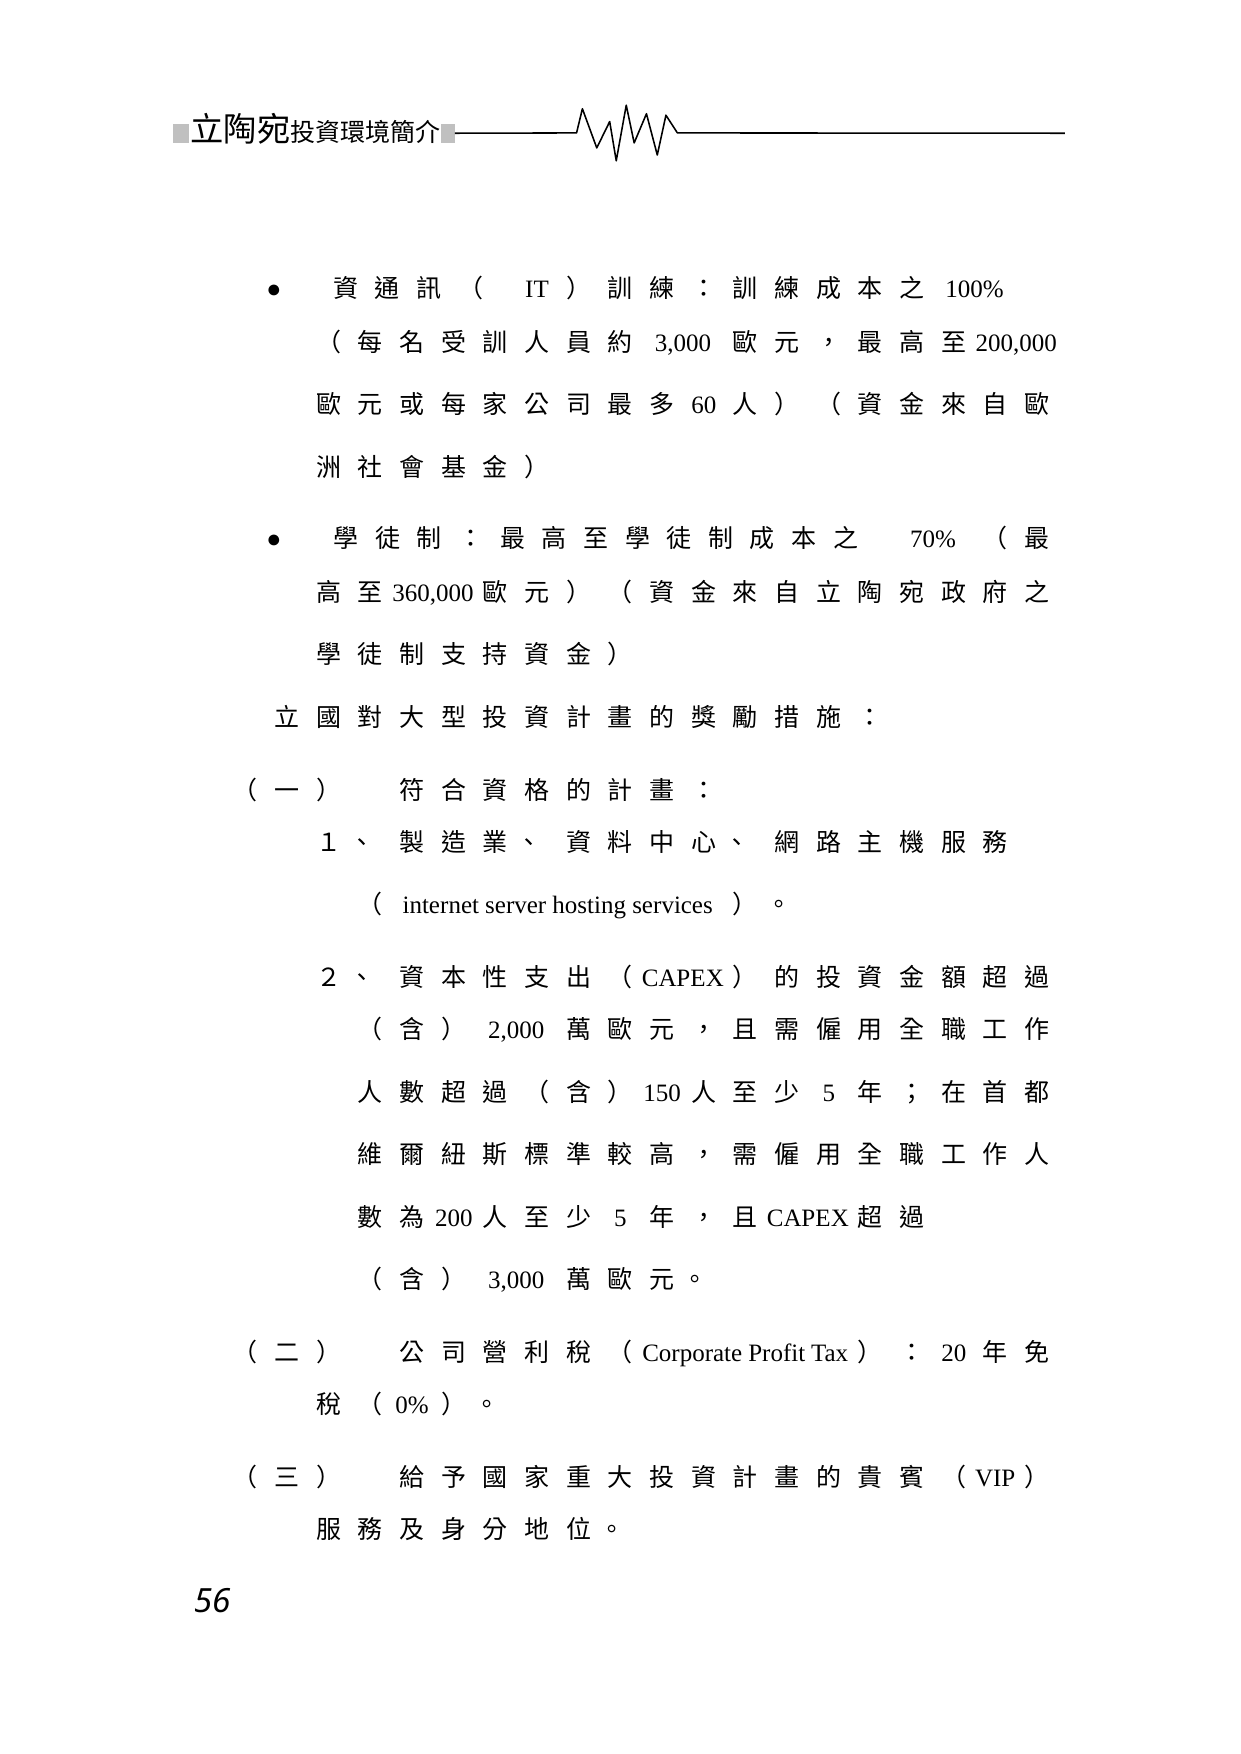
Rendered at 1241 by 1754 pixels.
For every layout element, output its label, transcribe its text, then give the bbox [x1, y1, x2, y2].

text ● 學徒制：最高至學徒制成本之70%（最高至360,000歐元）（資金來自立陶宛政府之學徒制支持資金） [232, 486, 1058, 674]
text ２、資本性支出（CAPEX）的投資金額超過（含）2,000萬歐元，且需僱用全職工作人數超過（含）150人至少5年；在首都維爾紐斯標準較高，需僱用全職工作人數為200人至少5年，且CAPEX超過（含）3,000萬歐元。 [281, 924, 1058, 1299]
text （二） 公司營利稅（Corporate Profit Tax）：20年免稅（0%）。 [207, 1299, 1058, 1424]
text （三） 給予國家重大投資計畫的貴賓（VIP）服務及身分地位。 [207, 1424, 1058, 1549]
text （一） 符合資格的計畫： [207, 736, 1058, 799]
text 立國對大型投資計畫的獎勵措施： [183, 674, 1058, 736]
text ● 資通訊（IT）訓練：訓練成本之100%（每名受訓人員約3,000歐元，最高至200,000歐元或每家公司最多60人）（資金來自歐洲社會基金） [232, 236, 1058, 486]
text １、製造業、資料中心、網路主機服務（internet server hosting services）。 [281, 799, 1058, 924]
